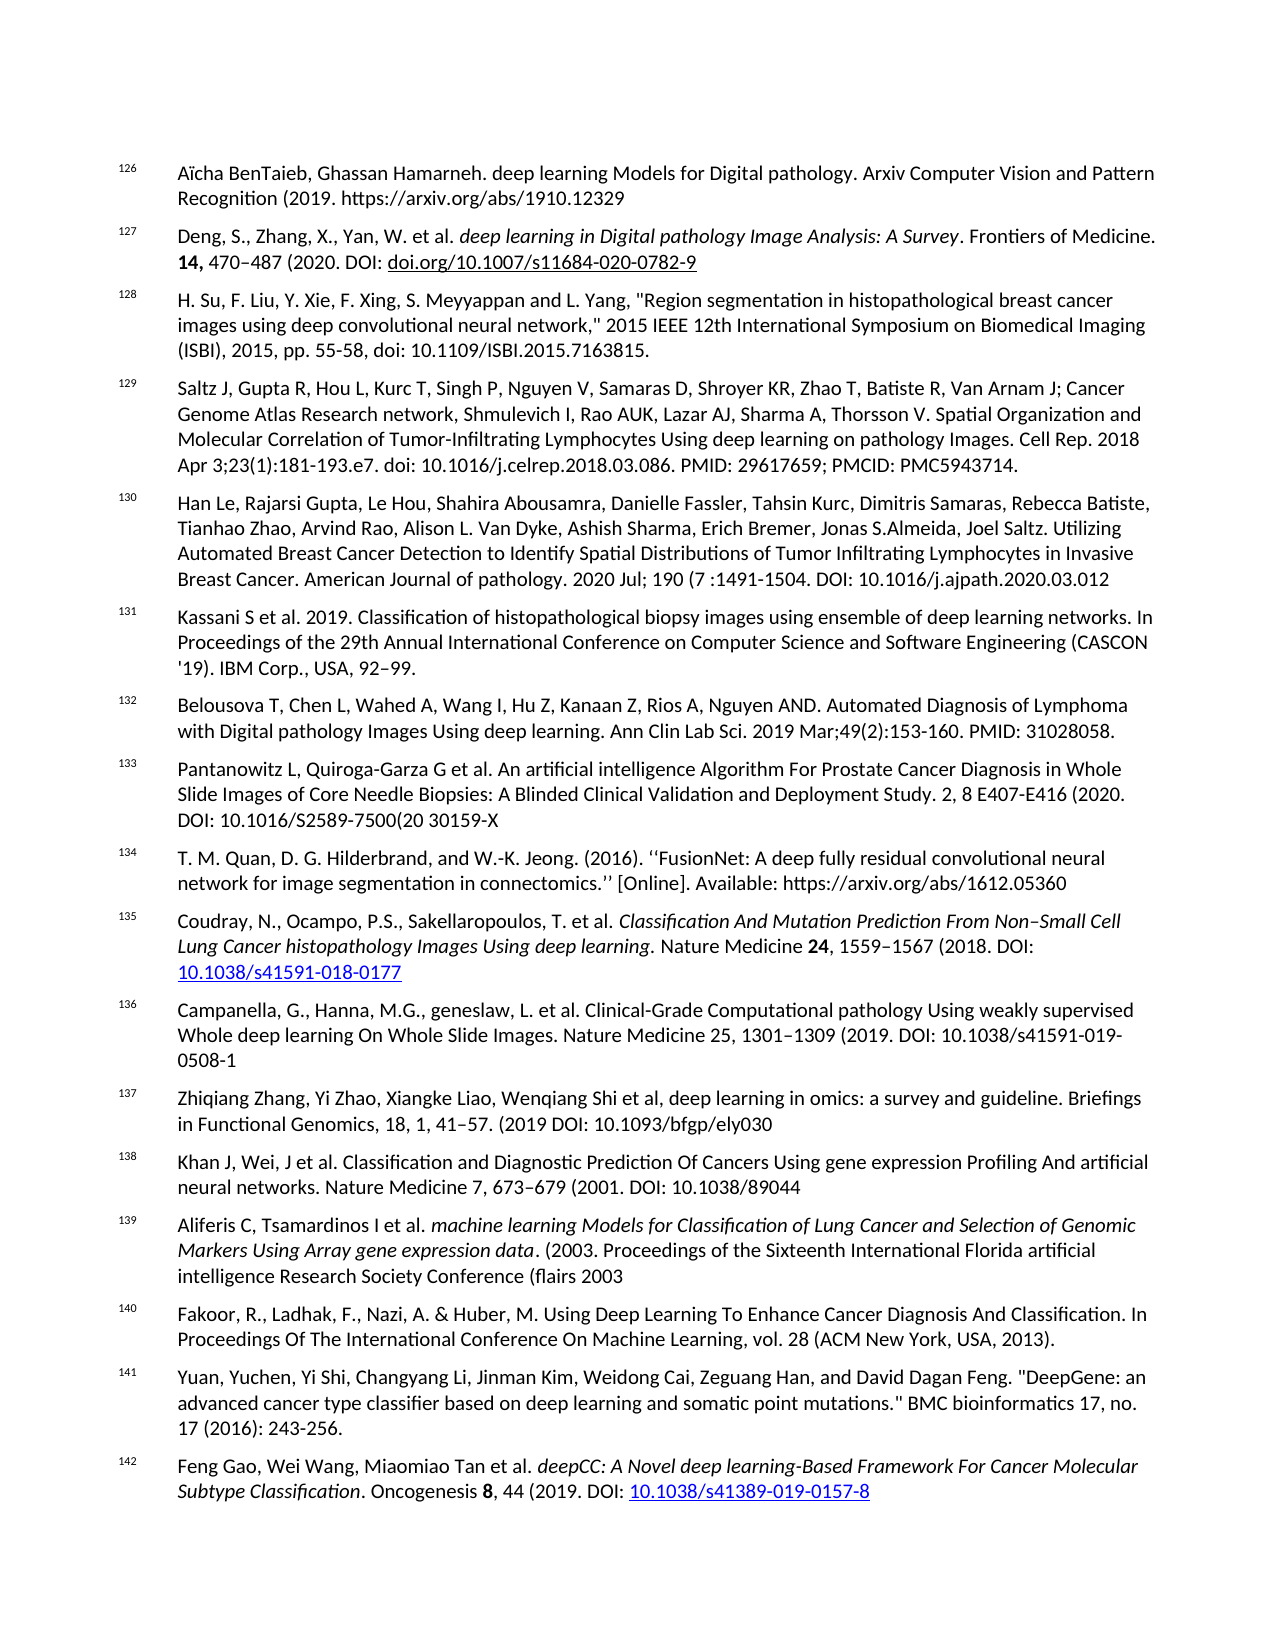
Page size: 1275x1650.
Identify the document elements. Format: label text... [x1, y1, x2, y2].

text Belousova T, Chen L, Wahed A, Wang I, Hu Z, Kanaan Z, Rios A, Nguyen AND. Automated Diagnosis of Lymphoma with Digital pathology Images Using deep learning. Ann Clin Lab Sci. 2019 Mar;49(2):153-160. PMID: 31028058. [118, 693, 1157, 743]
text Pantanowitz L, Quiroga-Garza G et al. An artificial intelligence Algorithm For Prostate Cancer Diagnosis in Whole Slide Images of Core Needle Biopsies: A Blinded Clinical Validation and Deployment Study. 2, 8 E407-E416 (2020. DOI: 10.1016/S2589-7500(20 30159-X [118, 756, 1157, 832]
text Coudray, N., Ocampo, P.S., Sakellaropoulos, T. et al. Classification And Mutation Prediction From Non–Small Cell Lung Cancer histopathology Images Using deep learning. Nature Medicine 24, 1559–1567 (2018. DOI: 10.1038/s41591-018-0177 [118, 908, 1157, 984]
text Zhiqiang Zhang, Yi Zhao, Xiangke Liao, Wenqiang Shi et al, deep learning in omics: a survey and guideline. Briefings in Functional Genomics, 18, 1, 41–57. (2019 DOI: 10.1093/bfgp/ely030 [118, 1086, 1157, 1136]
text Yuan, Yuchen, Yi Shi, Changyang Li, Jinman Kim, Weidong Cai, Zeguang Han, and David Dagan Feng. "DeepGene: an advanced cancer type classifier based on deep learning and somatic point mutations." BMC bioinformatics 17, no. 17 (2016): 243-256. [118, 1364, 1157, 1441]
text Han Le, Rajarsi Gupta, Le Hou, Shahira Abousamra, Danielle Fassler, Tahsin Kurc, Dimitris Samaras, Rebecca Batiste, Tianhao Zhao, Arvind Rao, Alison L. Van Dyke, Ashish Sharma, Erich Bremer, Jonas S.Almeida, Joel Saltz. Utilizing Automated Breast Cancer Detection to Identify Spatial Distributions of Tumor Infiltrating Lymphocytes in Invasive Breast Cancer. American Journal of pathology. 2020 Jul; 190 (7 :1491-1504. DOI: 10.1016/j.ajpath.2020.03.012 [118, 490, 1157, 591]
text Deng, S., Zhang, X., Yan, W. et al. deep learning in Digital pathology Image Analysis: A Survey. Frontiers of Medicine. 14, 470–487 (2020. DOI: doi.org/10.1007/s11684-020-0782-9 [118, 223, 1157, 274]
text Kassani S et al. 2019. Classification of histopathological biopsy images using ensemble of deep learning networks. In Proceedings of the 29th Annual International Conference on Computer Science and Software Engineering (CASCON '19). IBM Corp., USA, 92–99. [118, 604, 1157, 680]
text H. Su, F. Liu, Y. Xie, F. Xing, S. Meyyappan and L. Yang, "Region segmentation in histopathological breast cancer images using deep convolutional neural network," 2015 IEEE 12th International Symposium on Biomedical Imaging (ISBI), 2015, pp. 55-58, doi: 10.1109/ISBI.2015.7163815. [118, 287, 1157, 363]
text Khan J, Wei, J et al. Classification and Diagnostic Prediction Of Cancers Using gene expression Profiling And artificial neural networks. Nature Medicine 7, 673–679 (2001. DOI: 10.1038/89044 [118, 1149, 1157, 1200]
text Aïcha BenTaieb, Ghassan Hamarneh. deep learning Models for Digital pathology. Arxiv Computer Vision and Pattern Recognition (2019. https://arxiv.org/abs/1910.12329 [118, 160, 1157, 211]
text Feng Gao, Wei Wang, Miaomiao Tan et al. deepCC: A Novel deep learning-Based Framework For Cancer Molecular Subtype Classification. Oncogenesis 8, 44 (2019. DOI: 10.1038/s41389-019-0157-8 [118, 1453, 1157, 1504]
text Campanella, G., Hanna, M.G., geneslaw, L. et al. Clinical-Grade Computational pathology Using weakly supervised Whole deep learning On Whole Slide Images. Nature Medicine 25, 1301–1309 (2019. DOI: 10.1038/s41591-019-0508-1 [118, 997, 1157, 1073]
text T. M. Quan, D. G. Hilderbrand, and W.-K. Jeong. (2016). ‘‘FusionNet: A deep fully residual convolutional neural network for image segmentation in connectomics.’’ [Online]. Available: https://arxiv.org/abs/1612.05360 [118, 845, 1157, 896]
text Saltz J, Gupta R, Hou L, Kurc T, Singh P, Nguyen V, Samaras D, Shroyer KR, Zhao T, Batiste R, Van Arnam J; Cancer Genome Atlas Research network, Shmulevich I, Rao AUK, Lazar AJ, Sharma A, Thorsson V. Spatial Organization and Molecular Correlation of Tumor-Infiltrating Lymphocytes Using deep learning on pathology Images. Cell Rep. 2018 Apr 3;23(1):181-193.e7. doi: 10.1016/j.celrep.2018.03.086. PMID: 29617659; PMCID: PMC5943714. [118, 376, 1157, 477]
text Fakoor, R., Ladhak, F., Nazi, A. & Huber, M. Using Deep Learning To Enhance Cancer Diagnosis And Classification. In Proceedings Of The International Conference On Machine Learning, vol. 28 (ACM New York, USA, 2013). [118, 1301, 1157, 1352]
text Aliferis C, Tsamardinos I et al. machine learning Models for Classification of Lung Cancer and Selection of Genomic Markers Using Array gene expression data. (2003. Proceedings of the Sixteenth International Florida artificial intelligence Research Society Conference (flairs 2003 [118, 1212, 1157, 1288]
